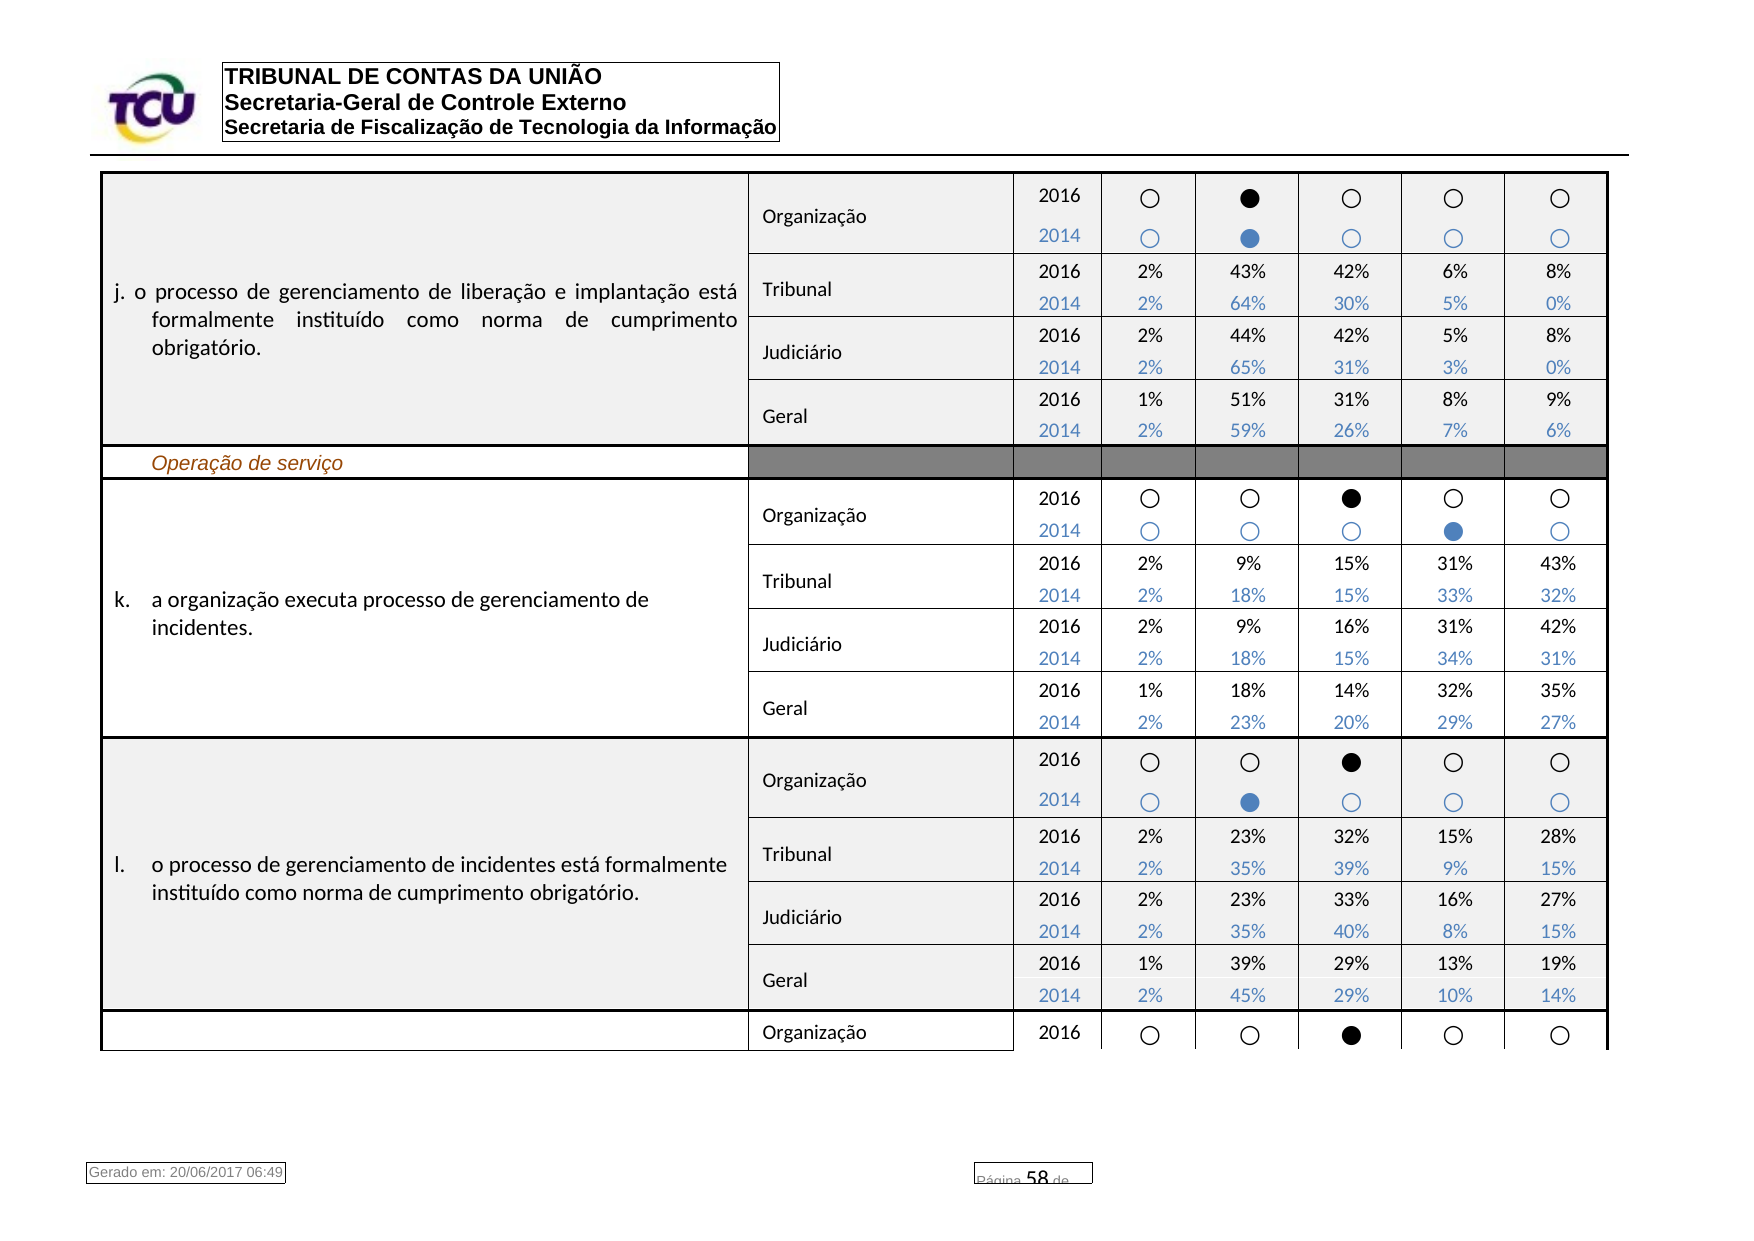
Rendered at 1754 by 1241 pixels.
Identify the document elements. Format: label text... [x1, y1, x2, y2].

table_cell Geral [749, 380, 1013, 444]
table_header ○ [1102, 174, 1195, 212]
table_cell 59% [1196, 413, 1298, 444]
table_cell 20% [1299, 705, 1401, 736]
table_cell 34% [1402, 641, 1504, 671]
table_cell 27% [1505, 882, 1606, 914]
table_cell 2014 [1014, 413, 1101, 444]
table_cell [1014, 447, 1101, 477]
table_cell ○ [1299, 777, 1401, 817]
table_cell 29% [1402, 705, 1504, 736]
table_cell [749, 447, 1013, 477]
table_cell [103, 1012, 748, 1050]
table_cell 2014 [1014, 511, 1101, 544]
table_cell 2% [1102, 851, 1195, 881]
table_cell 2% [1102, 317, 1195, 349]
table_cell 29% [1299, 978, 1401, 1008]
table_header 2016 [1014, 174, 1101, 212]
table_cell 2014 [1014, 212, 1101, 252]
table_cell 1% [1102, 945, 1195, 977]
table_cell 23% [1196, 705, 1298, 736]
table_header ○ [1299, 174, 1401, 212]
table_cell Organização [749, 739, 1013, 817]
table_cell 35% [1196, 851, 1298, 881]
table_cell 23% [1196, 818, 1298, 851]
table_cell 39% [1196, 945, 1298, 977]
table_cell 2% [1102, 914, 1195, 944]
table_cell 18% [1196, 641, 1298, 671]
table_cell 15% [1299, 641, 1401, 671]
table_cell 8% [1505, 254, 1606, 286]
table_cell 2% [1102, 254, 1195, 286]
table_cell 9% [1196, 545, 1298, 578]
table_cell 23% [1196, 882, 1298, 914]
table_cell ○ [1196, 480, 1298, 511]
table_cell 15% [1402, 818, 1504, 851]
table_cell 31% [1505, 641, 1606, 671]
table_cell k. a organização executa processo de gerenciamento de incidentes. [103, 480, 748, 736]
table_cell ○ [1505, 480, 1606, 511]
table_cell 32% [1505, 578, 1606, 608]
table_cell 15% [1299, 545, 1401, 578]
table_cell ● [1299, 739, 1401, 777]
table_cell [1102, 447, 1195, 477]
table_cell 14% [1299, 672, 1401, 705]
table_cell 2% [1102, 609, 1195, 641]
table_cell 2% [1102, 882, 1195, 914]
picture [91, 156, 203, 161]
table_cell 2016 [1014, 882, 1101, 914]
table_cell Geral [749, 945, 1013, 1008]
table_cell ● [1402, 511, 1504, 544]
table_cell 31% [1402, 609, 1504, 641]
table_cell 2014 [1014, 641, 1101, 671]
table_cell 16% [1402, 882, 1504, 914]
table_cell Tribunal [749, 818, 1013, 881]
table_cell 9% [1402, 851, 1504, 881]
table_cell 6% [1402, 254, 1504, 286]
table_cell 6% [1505, 413, 1606, 444]
table_cell 31% [1402, 545, 1504, 578]
table_cell 40% [1299, 914, 1401, 944]
table_cell 2016 [1014, 945, 1101, 977]
table_cell 2016 [1014, 317, 1101, 349]
table_cell Operação de serviço [103, 447, 748, 477]
table_cell ○ [1195, 1012, 1298, 1050]
table_cell 39% [1299, 851, 1401, 881]
table_cell Tribunal [749, 545, 1013, 608]
table_cell Judiciário [749, 882, 1013, 944]
table_cell 42% [1299, 317, 1401, 349]
table_cell 3% [1402, 349, 1504, 379]
table_cell 30% [1299, 286, 1401, 316]
table_cell 2016 [1014, 818, 1101, 851]
table_cell ○ [1102, 511, 1195, 544]
table_cell 42% [1299, 254, 1401, 286]
table_cell 64% [1196, 286, 1298, 316]
table_cell 7% [1402, 413, 1504, 444]
table_cell 26% [1299, 413, 1401, 444]
table_cell 2014 [1014, 578, 1101, 608]
table_cell 18% [1196, 578, 1298, 608]
table_cell 2016 [1014, 380, 1101, 413]
table_cell 44% [1196, 317, 1298, 349]
table_cell 2016 [1014, 609, 1101, 641]
table_cell 33% [1299, 882, 1401, 914]
table_cell ○ [1505, 511, 1606, 544]
table_cell 15% [1299, 578, 1401, 608]
table_cell 2% [1102, 641, 1195, 671]
table_cell ○ [1102, 777, 1195, 817]
table_cell ● [1299, 480, 1401, 511]
table_cell 2014 [1014, 777, 1101, 817]
table_cell 27% [1505, 705, 1606, 736]
table_cell Organização [749, 480, 1013, 544]
table_cell ○ [1196, 511, 1298, 544]
table_cell ● [1298, 1012, 1401, 1050]
table_cell ○ [1505, 777, 1606, 817]
table_cell 28% [1505, 818, 1606, 851]
table_cell ○ [1101, 1012, 1195, 1050]
table_cell ○ [1299, 212, 1401, 252]
table_cell 19% [1505, 945, 1606, 977]
table_cell 9% [1505, 380, 1606, 413]
table_cell 2% [1102, 705, 1195, 736]
table_cell 10% [1402, 978, 1504, 1008]
table_cell 2016 [1014, 254, 1101, 286]
table_cell 2% [1102, 978, 1195, 1008]
table_cell ○ [1504, 1012, 1606, 1050]
table_cell 2014 [1014, 851, 1101, 881]
table_cell 15% [1505, 851, 1606, 881]
table_cell ○ [1402, 212, 1504, 252]
table_cell 2% [1102, 349, 1195, 379]
table_cell ○ [1102, 739, 1195, 777]
table_cell 2014 [1014, 978, 1101, 1008]
table_cell 65% [1196, 349, 1298, 379]
table_cell Organização [749, 1012, 1013, 1050]
table_cell 33% [1402, 578, 1504, 608]
table_cell 5% [1402, 286, 1504, 316]
table_cell 2014 [1014, 705, 1101, 736]
table_cell 2% [1102, 286, 1195, 316]
table_cell 51% [1196, 380, 1298, 413]
table_cell ○ [1402, 480, 1504, 511]
table_cell 16% [1299, 609, 1401, 641]
table_cell ○ [1505, 739, 1606, 777]
table_cell 8% [1402, 914, 1504, 944]
table_cell 2014 [1014, 914, 1101, 944]
table_cell ○ [1402, 777, 1504, 817]
table_cell 29% [1299, 945, 1401, 977]
table_cell 2016 [1014, 739, 1101, 777]
table_cell 13% [1402, 945, 1504, 977]
table_cell 32% [1402, 672, 1504, 705]
table_cell ○ [1196, 739, 1298, 777]
table_cell ○ [1102, 212, 1195, 252]
table_cell ● [1196, 212, 1298, 252]
picture [91, 58, 203, 154]
table_cell 1% [1102, 380, 1195, 413]
table_cell Judiciário [749, 609, 1013, 671]
table_header Organização [749, 174, 1013, 252]
table_cell 18% [1196, 672, 1298, 705]
table_cell 14% [1505, 978, 1606, 1008]
table_cell 31% [1299, 349, 1401, 379]
table_cell 2016 [1014, 545, 1101, 578]
table_header ● [1196, 174, 1298, 212]
table_cell ○ [1299, 511, 1401, 544]
table_cell 1% [1102, 672, 1195, 705]
table_cell 2016 [1014, 672, 1101, 705]
table_cell [1196, 447, 1298, 477]
table_cell 5% [1402, 317, 1504, 349]
table_cell Judiciário [749, 317, 1013, 379]
table_header j. o processo de gerenciamento de liberação e implantação está formalmente instituído como norma de cumprimento obrigatório. [103, 174, 748, 444]
table_cell ○ [1401, 1012, 1504, 1050]
table_cell 0% [1505, 286, 1606, 316]
table_cell Geral [749, 672, 1013, 736]
table_cell [1505, 447, 1606, 477]
table_cell 0% [1505, 349, 1606, 379]
table_cell [1299, 447, 1401, 477]
table_header ○ [1402, 174, 1504, 212]
table_cell 31% [1299, 380, 1401, 413]
table_cell 8% [1505, 317, 1606, 349]
table_cell ○ [1402, 739, 1504, 777]
table_header ○ [1505, 174, 1606, 212]
table_cell 43% [1196, 254, 1298, 286]
table_cell Tribunal [749, 254, 1013, 316]
table_cell 2016 [1014, 480, 1101, 511]
table_cell 35% [1505, 672, 1606, 705]
table_cell 9% [1196, 609, 1298, 641]
table_cell ○ [1102, 480, 1195, 511]
table_cell 45% [1196, 978, 1298, 1008]
table_cell 2% [1102, 545, 1195, 578]
table_cell l. o processo de gerenciamento de incidentes está formalmente instituído como norma de cumprimento obrigatório. [103, 739, 748, 1008]
table_cell 42% [1505, 609, 1606, 641]
table_cell 2% [1102, 413, 1195, 444]
table_cell [1402, 447, 1504, 477]
table_cell 2% [1102, 578, 1195, 608]
table_cell ● [1196, 777, 1298, 817]
table_cell 43% [1505, 545, 1606, 578]
table_cell 2014 [1014, 286, 1101, 316]
table_cell 35% [1196, 914, 1298, 944]
table_cell ○ [1505, 212, 1606, 252]
table_cell 2016 [1014, 1012, 1101, 1050]
table_cell 15% [1505, 914, 1606, 944]
table_cell 32% [1299, 818, 1401, 851]
table_cell 8% [1402, 380, 1504, 413]
table_cell 2% [1102, 818, 1195, 851]
table_cell 2014 [1014, 349, 1101, 379]
